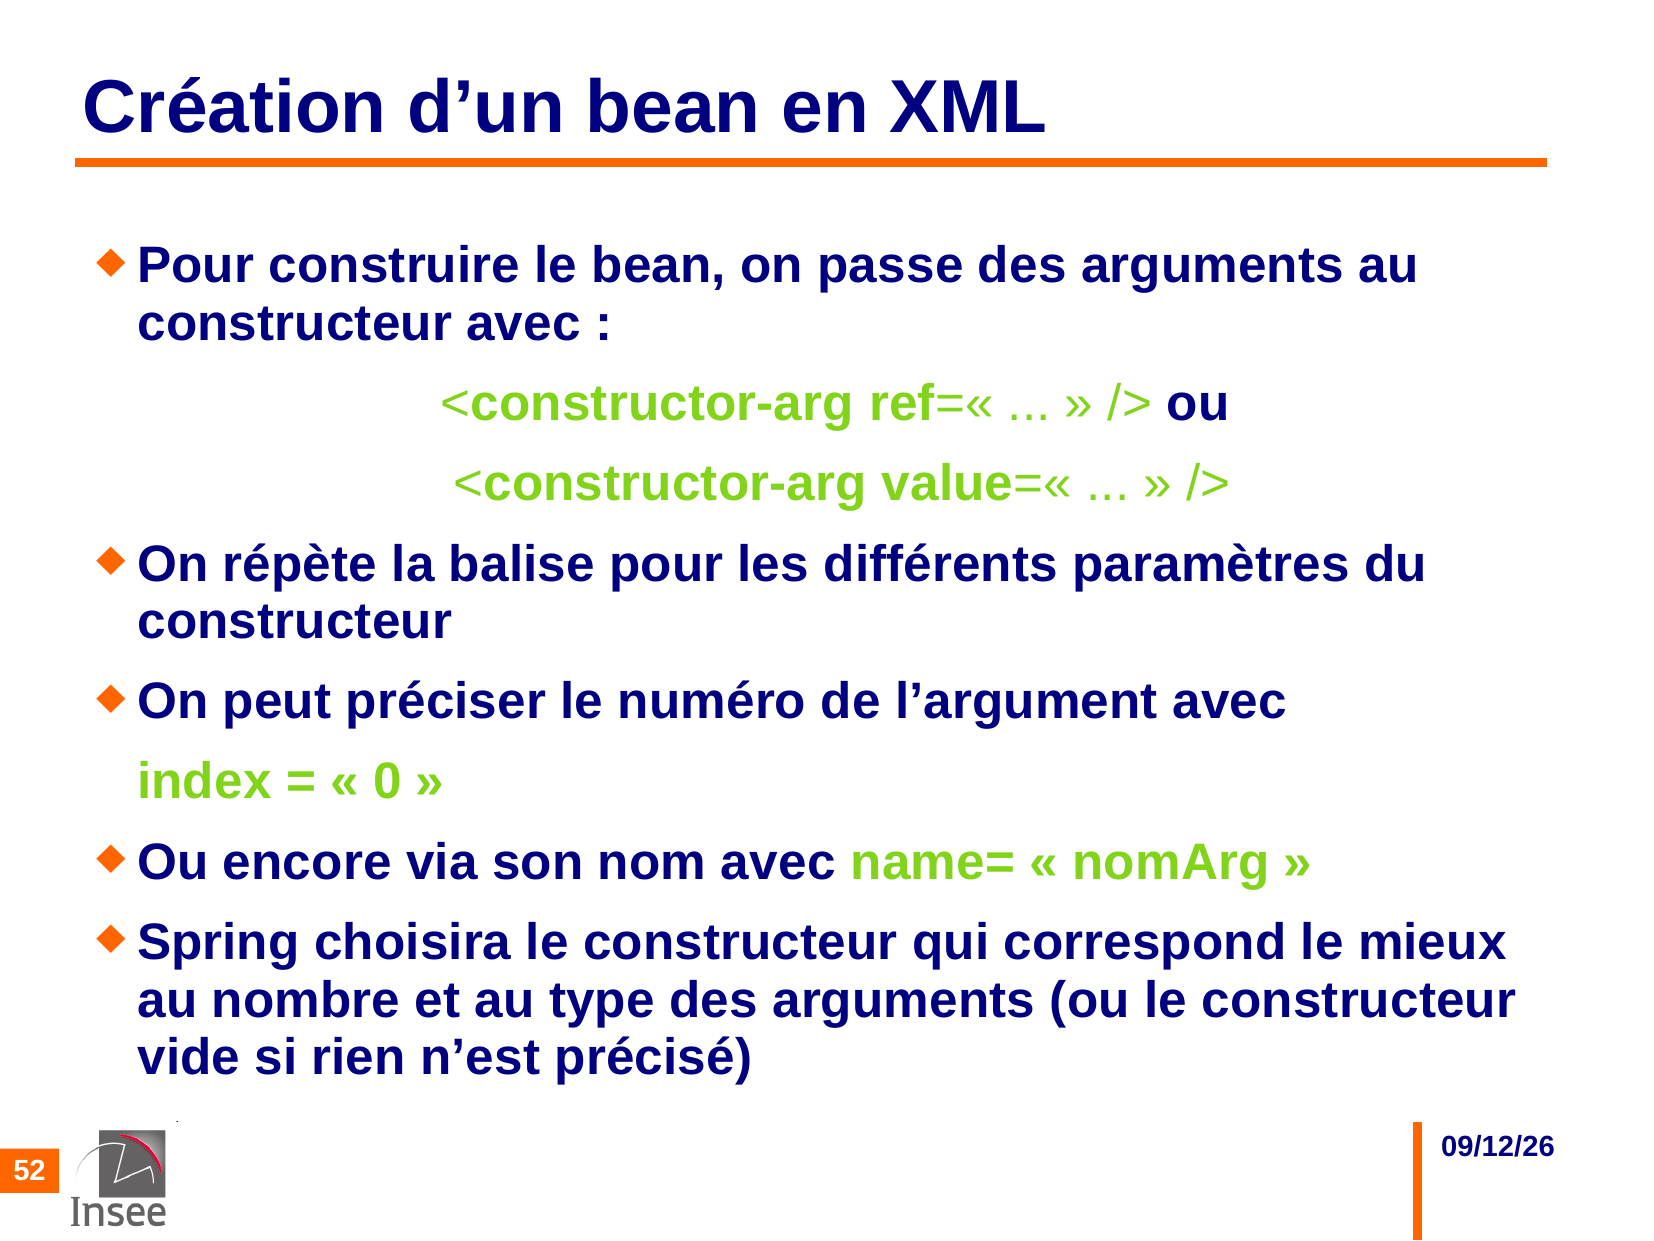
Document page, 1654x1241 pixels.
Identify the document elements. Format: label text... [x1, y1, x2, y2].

list Pour construire le bean, on passe des arguments au constructeur avec : <constructor-arg ref=« ... » /> ou <constructor-arg value=« ... » /> On répète la balise pour les différents paramètres du constructeur On peut préciser le numéro de l’argument avec index = « 0 » Ou encore via son nom avec name= « nomArg » Spring choisira le constructeur qui correspond le mieux au nombre et au type des arguments (ou le constructeur vide si rien n’est précisé) [82, 236, 1548, 1087]
title Création d’un bean en XML [82, 49, 1619, 163]
picture [62, 1121, 178, 1241]
